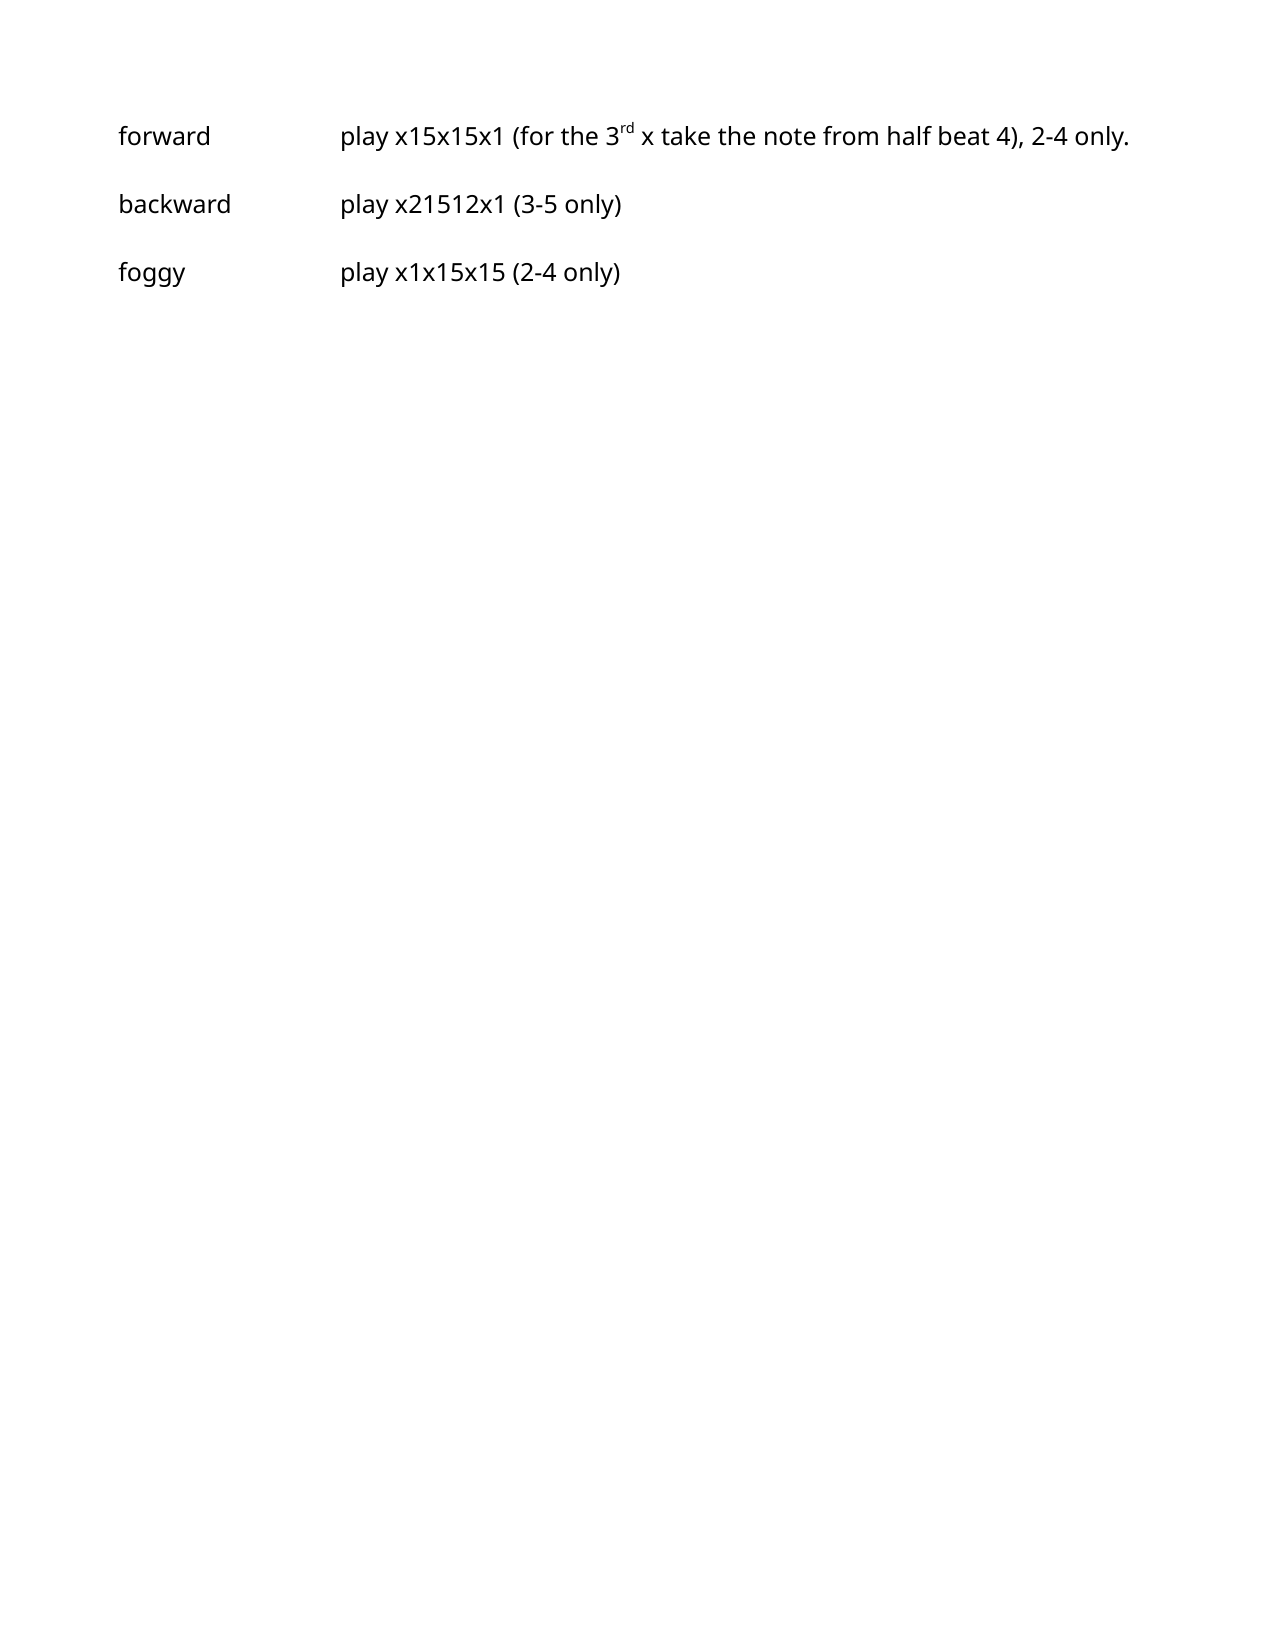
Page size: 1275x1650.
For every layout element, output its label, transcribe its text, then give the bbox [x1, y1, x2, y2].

text foggy play x1x15x15 (2-4 only) [118, 254, 1157, 288]
text forward play x15x15x1 (for the 3rd x take the note from half beat 4), 2-4 only. [118, 118, 1157, 152]
text backward play x21512x1 (3-5 only) [118, 186, 1157, 220]
